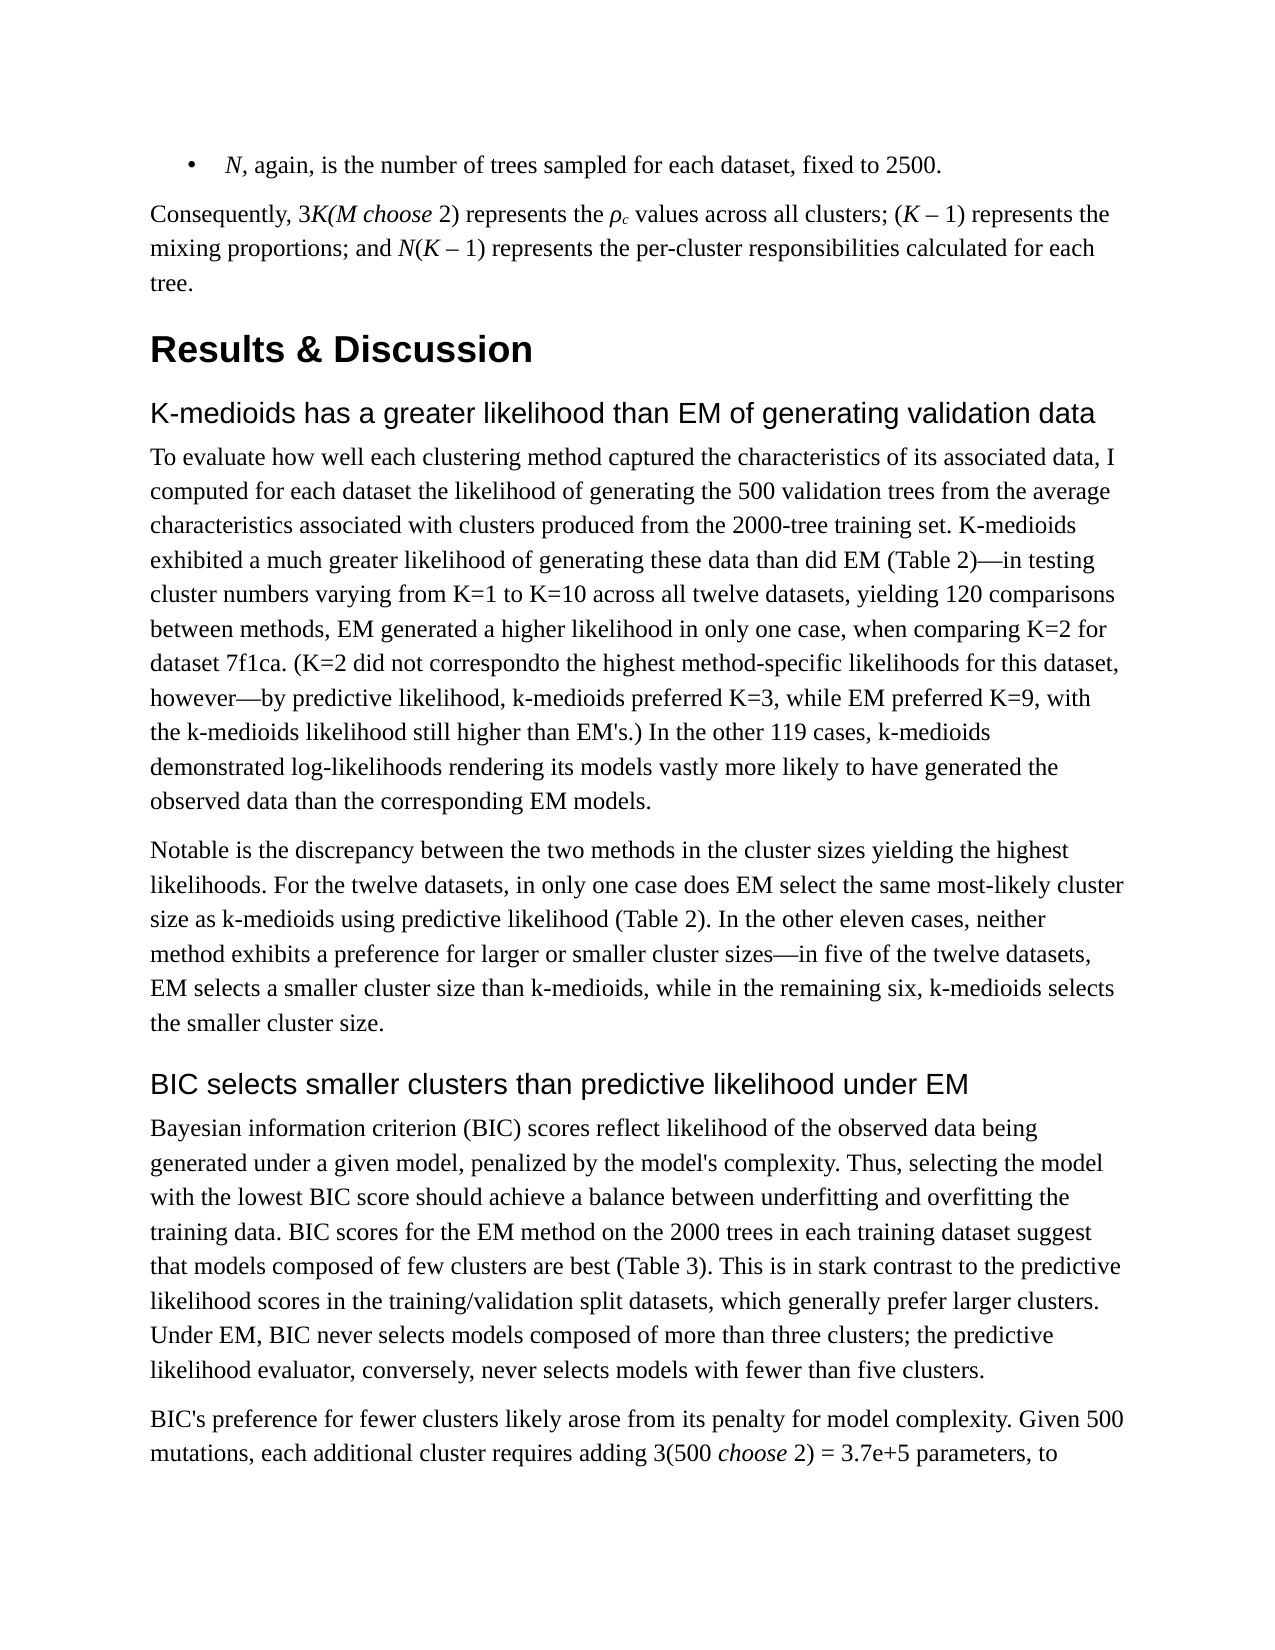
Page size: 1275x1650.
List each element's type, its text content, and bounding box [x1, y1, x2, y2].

text BIC's preference for fewer clusters likely arose from its penalty for model complexity. Given 500 mutations, each additional cluster requires adding 3(500 choose 2) = 3.7e+5 parameters, to [150, 1404, 1125, 1467]
text Notable is the discrepancy between the two methods in the cluster sizes yielding the highest likelihoods. For the twelve datasets, in only one case does EM select the same most-likely cluster size as k-medioids using predictive likelihood (Table 2). In the other eleven cases, neither method exhibits a preference for larger or smaller cluster sizes—in five of the twelve datasets, EM selects a smaller cluster size than k-medioids, while in the remaining six, k-medioids selects the smaller cluster size. [150, 836, 1125, 1037]
text Consequently, 3K(M choose 2) represents the ρc values across all clusters; (K – 1) represents the mixing proportions; and N(K – 1) represents the per-cluster responsibilities calculated for each tree. [150, 199, 1125, 297]
text To evaluate how well each clustering method captured the characteristics of its associated data, I computed for each dataset the likelihood of generating the 500 validation trees from the average characteristics associated with clusters produced from the 2000-tree training set. K-medioids exhibited a much greater likelihood of generating these data than did EM (Table 2)—in testing cluster numbers varying from K=1 to K=10 across all twelve datasets, yielding 120 comparisons between methods, EM generated a higher likelihood in only one case, when comparing K=2 for dataset 7f1ca. (K=2 did not correspondto the highest method-specific likelihoods for this dataset, however—by predictive likelihood, k-medioids preferred K=3, while EM preferred K=9, with the k-medioids likelihood still higher than EM's.) In the other 119 cases, k-medioids demonstrated log-likelihoods rendering its models vastly more likely to have generated the observed data than the corresponding EM models. [150, 442, 1125, 815]
list N, again, is the number of trees sampled for each dataset, fixed to 2500. [187, 150, 1125, 179]
subtitle Results & Discussion [150, 327, 1125, 371]
subtitle K-medioids has a greater likelihood than EM of generating validation data [150, 396, 1125, 429]
text Bayesian information criterion (BIC) scores reflect likelihood of the observed data being generated under a given model, penalized by the model's complexity. Thus, selecting the model with the lowest BIC score should achieve a balance between underfitting and overfitting the training data. BIC scores for the EM method on the 2000 trees in each training dataset suggest that models composed of few clusters are best (Table 3). This is in stark contrast to the predictive likelihood scores in the training/validation split datasets, which generally prefer larger clusters. Under EM, BIC never selects models composed of more than three clusters; the predictive likelihood evaluator, conversely, never selects models with fewer than five clusters. [150, 1113, 1125, 1383]
subtitle BIC selects smaller clusters than predictive likelihood under EM [150, 1067, 1125, 1101]
